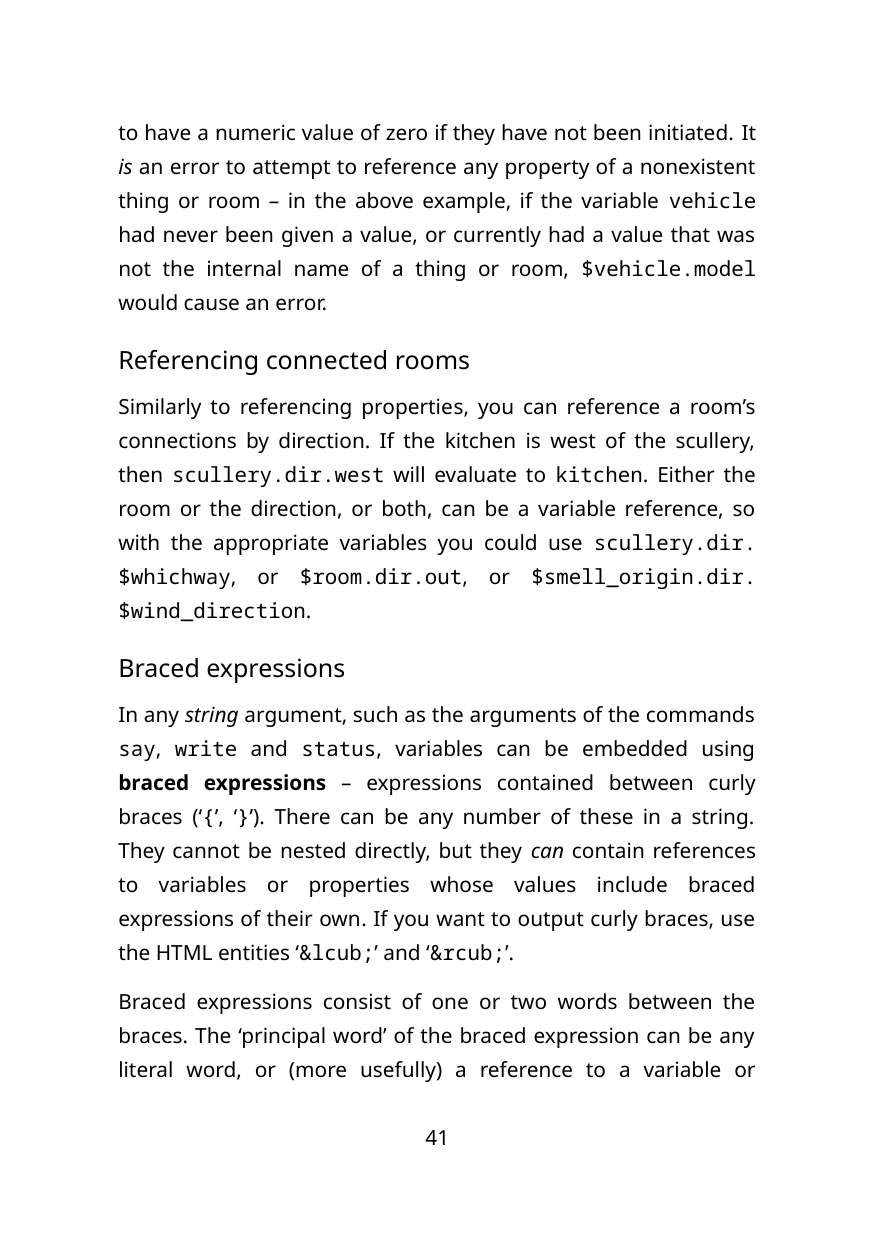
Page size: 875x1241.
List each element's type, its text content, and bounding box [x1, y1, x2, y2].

subtitle Braced expressions [118, 651, 756, 685]
text In any string argument, such as the arguments of the commands say, write and status, variables can be embedded using braced expressions – expressions contained between curly braces (‘{’, ‘}’). There can be any number of these in a string. They cannot be nested directly, but they can contain references to variables or properties whose values include braced expressions of their own. If you want to output curly braces, use the HTML entities ‘&lcub;’ and ‘&rcub;’. [118, 700, 756, 967]
subtitle Referencing connected rooms [118, 343, 756, 377]
text Braced expressions consist of one or two words between the braces. The ‘principal word’ of the braced expression can be any literal word, or (more usefully) a reference to a variable or [118, 987, 756, 1083]
text to have a numeric value of zero if they have not been initiated. It is an error to attempt to reference any property of a nonexistent thing or room – in the above example, if the variable vehicle had never been given a value, or currently had a value that was not the internal name of a thing or room, $vehicle.model would cause an error. [118, 118, 756, 317]
text Similarly to referencing properties, you can reference a room’s connections by direction. If the kitchen is west of the scullery, then scullery.dir.west will evaluate to kitchen. Either the room or the direction, or both, can be a variable reference, so with the appropriate variables you could use scullery.dir.$whichway, or $room.dir.out, or $smell_origin.dir.$wind_direction. [118, 392, 756, 625]
